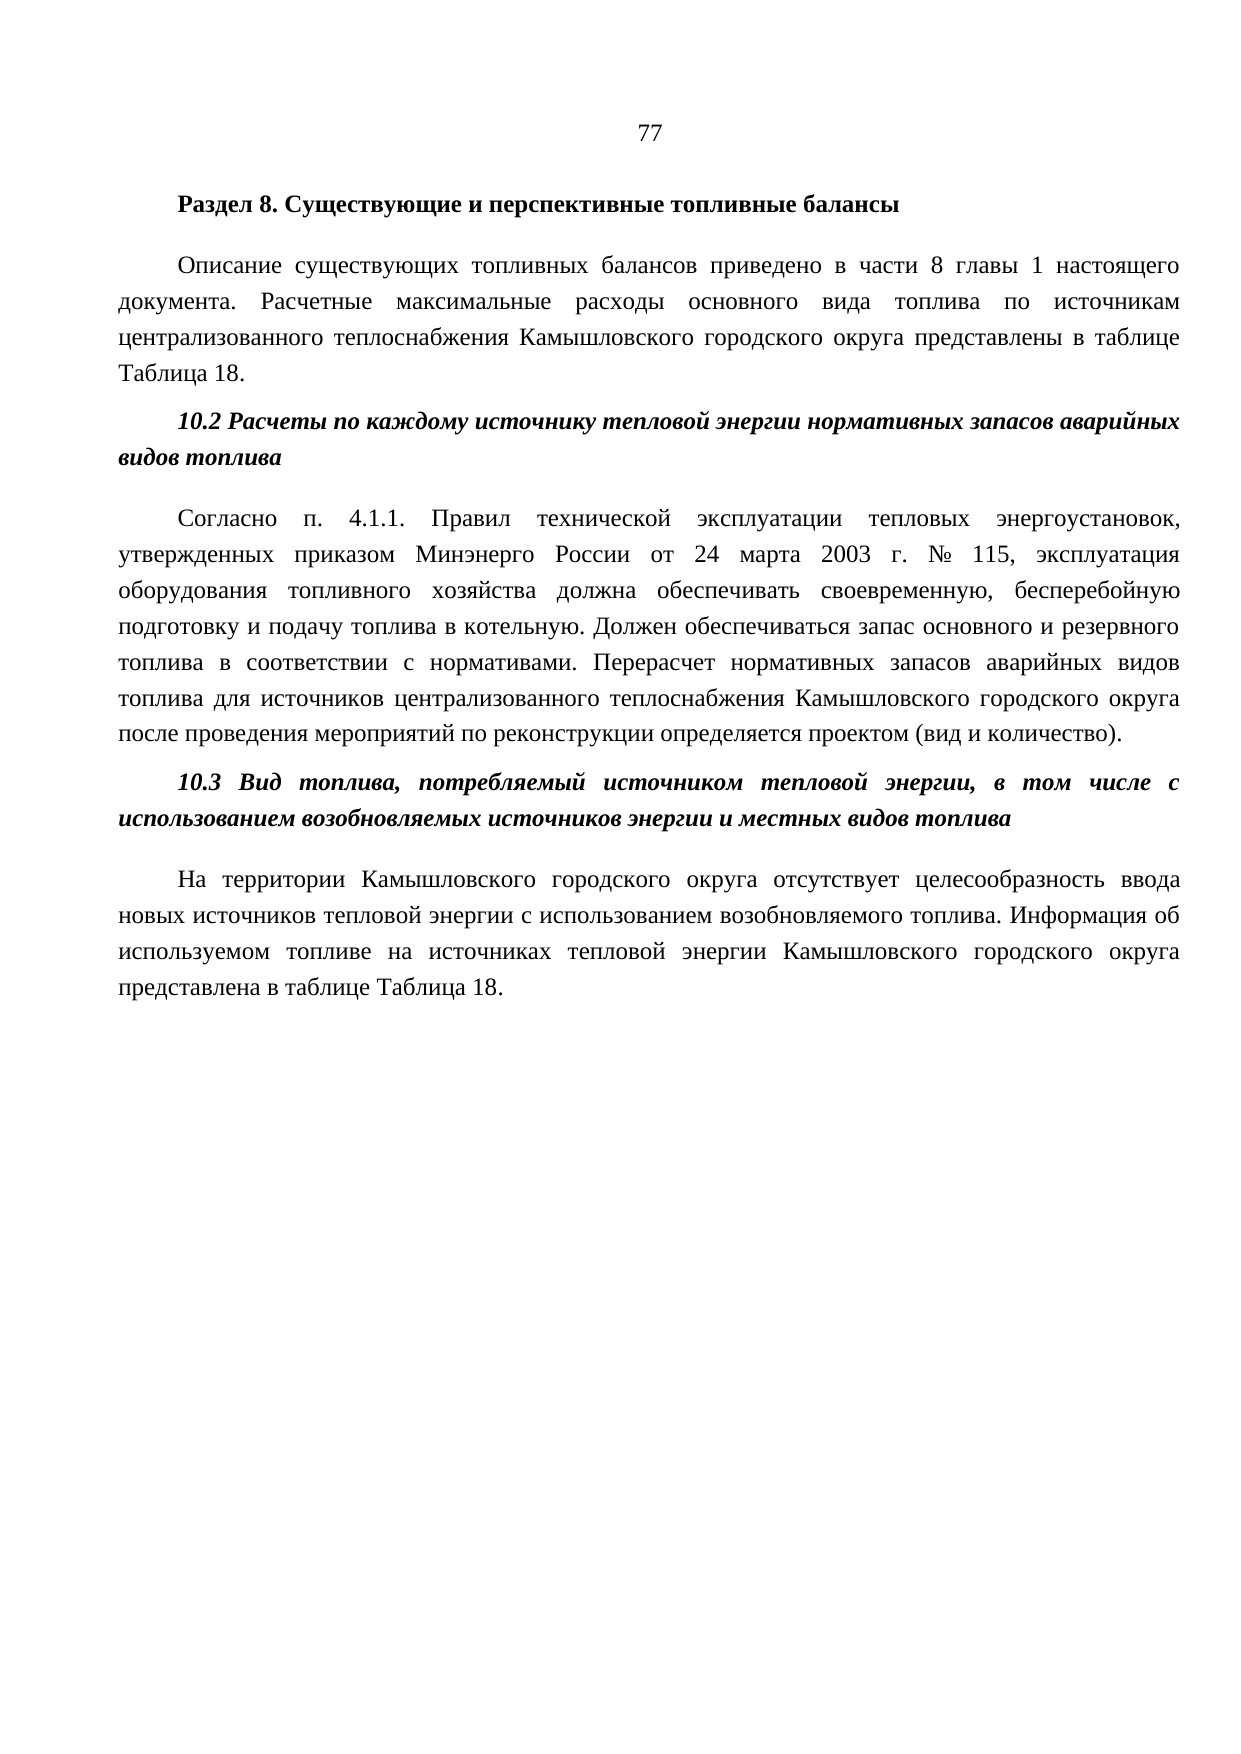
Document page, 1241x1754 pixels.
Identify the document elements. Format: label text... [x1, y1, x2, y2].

subtitle 10.3 Вид топлива, потребляемый источником тепловой энергии, в том числе с использованием возобновляемых источников энергии и местных видов топлива [118, 767, 1181, 832]
subtitle 10.2 Расчеты по каждому источнику тепловой энергии нормативных запасов аварийных видов топлива [118, 406, 1181, 471]
text На территории Камышловского городского округа отсутствует целесообразность ввода новых источников тепловой энергии с использованием возобновляемого топлива. Информация об используемом топливе на источниках тепловой энергии Камышловского городского округа представлена в таблице Таблица 18. [118, 864, 1181, 1000]
text Описание существующих топливных балансов приведено в части 8 главы 1 настоящего документа. Расчетные максимальные расходы основного вида топлива по источникам централизованного теплоснабжения Камышловского городского округа представлены в таблице Таблица 18. [118, 250, 1181, 386]
text Согласно п. 4.1.1. Правил технической эксплуатации тепловых энергоустановок, утвержденных приказом Минэнерго России от 24 марта 2003 г. № 115, эксплуатация оборудования топливного хозяйства должна обеспечивать своевременную, бесперебойную подготовку и подачу топлива в котельную. Должен обеспечиваться запас основного и резервного топлива в соответствии с нормативами. Перерасчет нормативных запасов аварийных видов топлива для источников централизованного теплоснабжения Камышловского городского округа после проведения мероприятий по реконструкции определяется проектом (вид и количество). [118, 503, 1181, 747]
subtitle Раздел 8. Существующие и перспективные топливные балансы [118, 189, 1181, 218]
